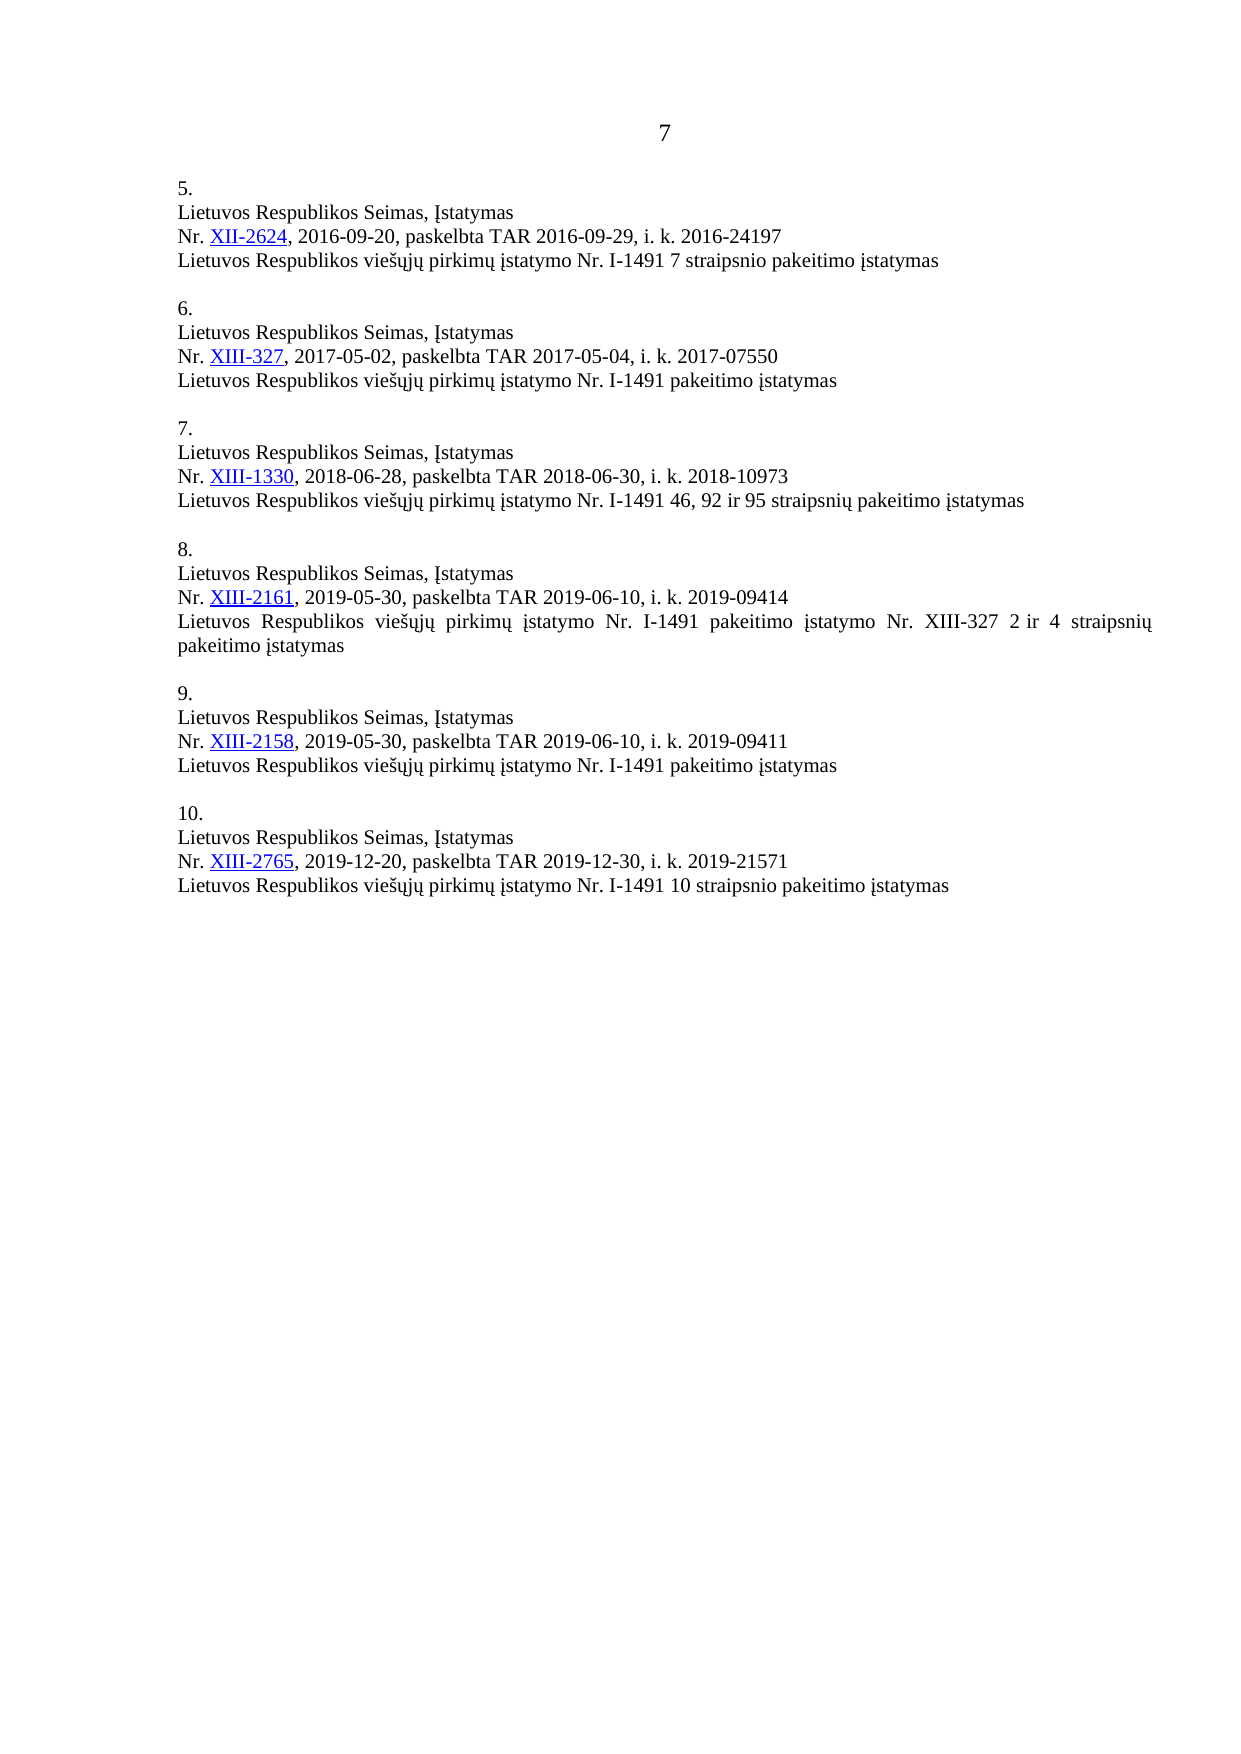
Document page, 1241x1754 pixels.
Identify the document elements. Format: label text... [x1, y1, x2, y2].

text Nr. XII-2624, 2016-09-20, paskelbta TAR 2016-09-29, i. k. 2016-24197 [177, 224, 1152, 248]
text Lietuvos Respublikos Seimas, Įstatymas [177, 320, 1152, 344]
text Nr. XIII-1330, 2018-06-28, paskelbta TAR 2018-06-30, i. k. 2018-10973 [177, 464, 1152, 488]
text Lietuvos Respublikos viešųjų pirkimų įstatymo Nr. I-1491 7 straipsnio pakeitimo įstatymas [177, 248, 1152, 272]
text Lietuvos Respublikos viešųjų pirkimų įstatymo Nr. I-1491 pakeitimo įstatymas [177, 368, 1152, 392]
text Lietuvos Respublikos Seimas, Įstatymas [177, 200, 1152, 224]
text 7. [177, 416, 1152, 440]
text Lietuvos Respublikos Seimas, Įstatymas [177, 705, 1152, 729]
text Lietuvos Respublikos viešųjų pirkimų įstatymo Nr. I-1491 46, 92 ir 95 straipsnių pakeitimo įstatymas [177, 488, 1152, 512]
text 8. [177, 537, 1152, 561]
text Lietuvos Respublikos Seimas, Įstatymas [177, 561, 1152, 585]
text 5. [177, 176, 1152, 200]
text 9. [177, 681, 1152, 705]
text Lietuvos Respublikos Seimas, Įstatymas [177, 440, 1152, 464]
text Lietuvos Respublikos viešųjų pirkimų įstatymo Nr. I-1491 pakeitimo įstatymo Nr. XIII-327 2 ir 4 straipsnių pakeitimo įstatymas [177, 609, 1152, 657]
text Nr. XIII-2161, 2019-05-30, paskelbta TAR 2019-06-10, i. k. 2019-09414 [177, 585, 1152, 609]
text Lietuvos Respublikos viešųjų pirkimų įstatymo Nr. I-1491 pakeitimo įstatymas [177, 753, 1152, 777]
text 6. [177, 296, 1152, 320]
text Nr. XIII-2765, 2019-12-20, paskelbta TAR 2019-12-30, i. k. 2019-21571 [177, 849, 1152, 873]
text Nr. XIII-2158, 2019-05-30, paskelbta TAR 2019-06-10, i. k. 2019-09411 [177, 729, 1152, 753]
text Lietuvos Respublikos viešųjų pirkimų įstatymo Nr. I-1491 10 straipsnio pakeitimo įstatymas [177, 873, 1152, 897]
text Lietuvos Respublikos Seimas, Įstatymas [177, 825, 1152, 849]
text Nr. XIII-327, 2017-05-02, paskelbta TAR 2017-05-04, i. k. 2017-07550 [177, 344, 1152, 368]
text 10. [177, 801, 1152, 825]
